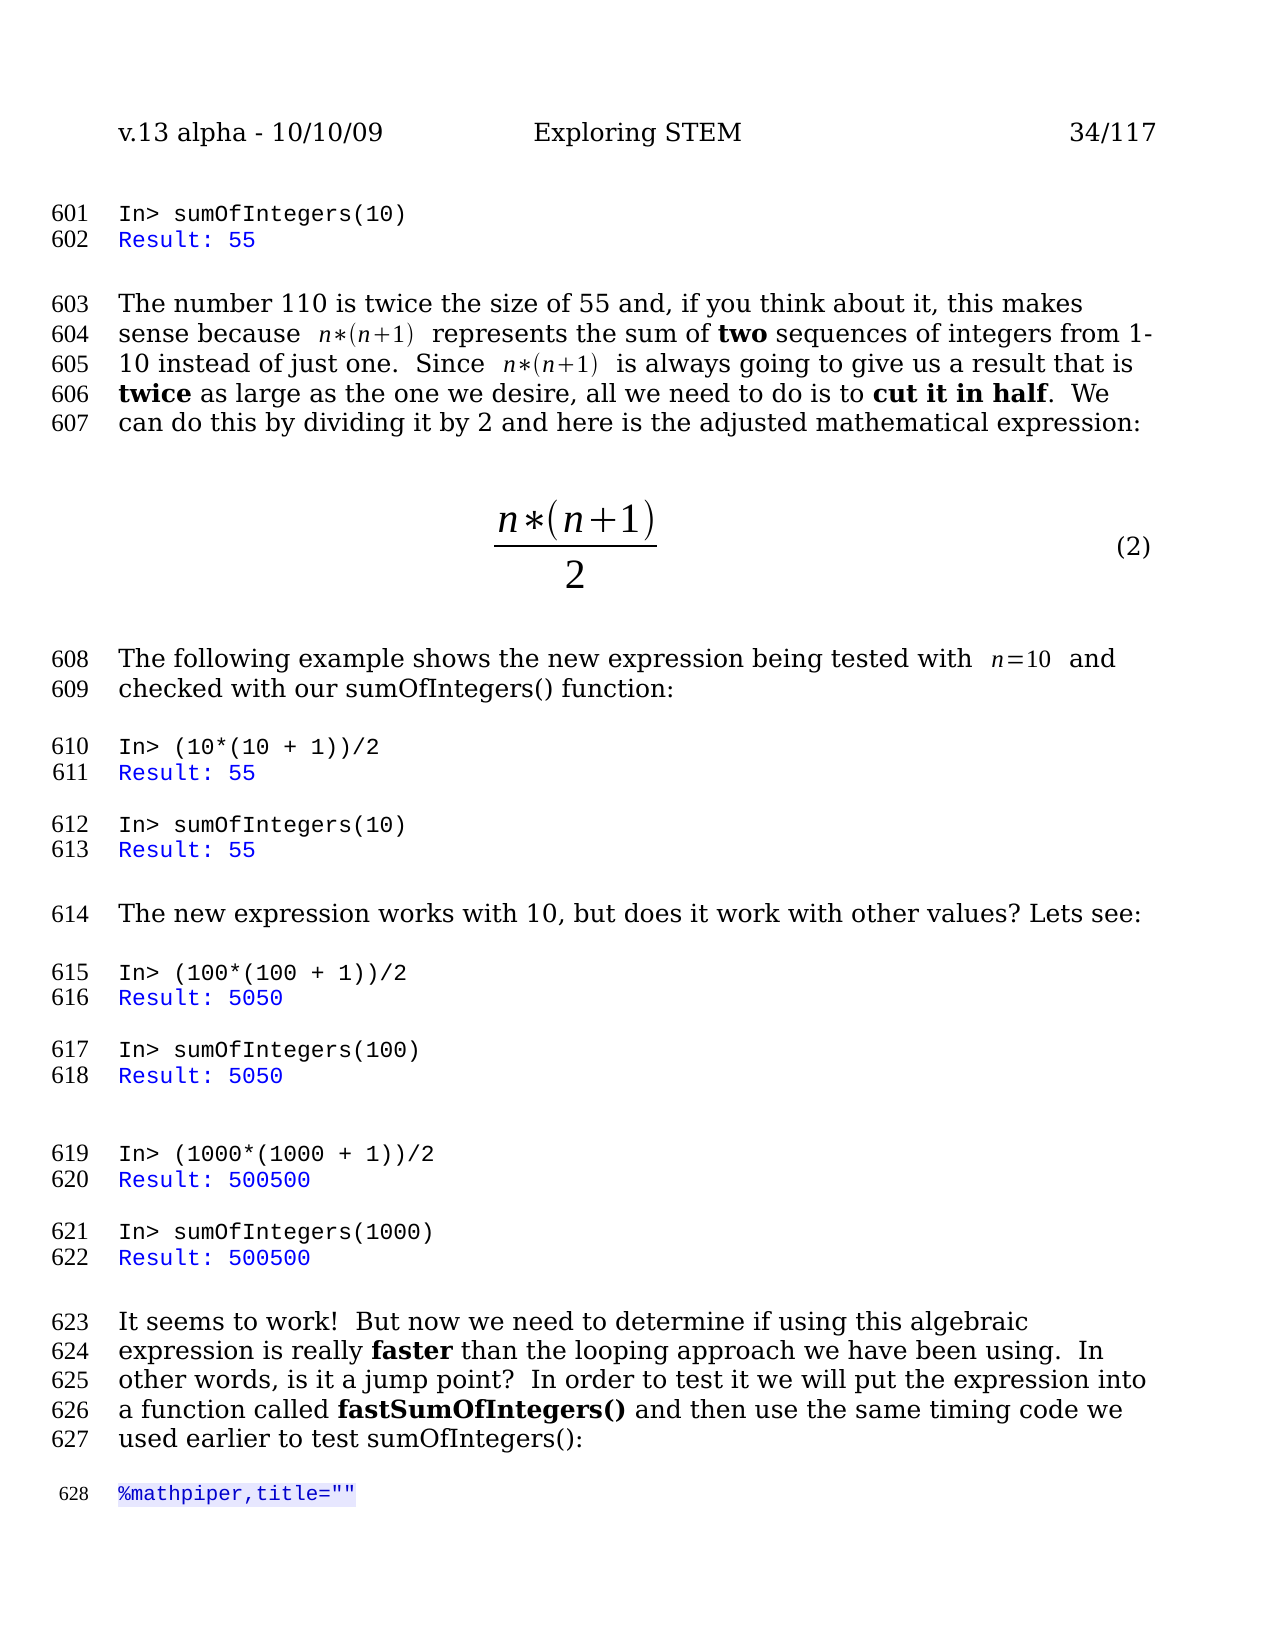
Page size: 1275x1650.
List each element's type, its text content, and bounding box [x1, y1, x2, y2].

table_header [118, 488, 1041, 606]
text The number 110 is twice the size of 55 and, if you think about it, this makes sense becauserepresents the sum of two sequences of integers from 1-10 instead of just one. Sinceis always going to give us a result that is twice as large as the one we desire, all we need to do is to cut it in half. We can do this by dividing it by 2 and here is the adjusted mathematical expression: [118, 289, 1157, 437]
text In> (10*(10 + 1))/2 [118, 735, 1157, 761]
text In> sumOfIntegers(10) [118, 813, 1157, 839]
text Result: 500500 [118, 1168, 1157, 1194]
text In> sumOfIntegers(1000) [118, 1220, 1157, 1246]
text Result: 5050 [118, 987, 1157, 1013]
text It seems to work! But now we need to determine if using this algebraic expression is really faster than the looping approach we have been using. In other words, is it a jump point? In order to test it we will put the expression into a function called fastSumOfIntegers() and then use the same timing code we used earlier to test sumOfIntegers(): [118, 1307, 1157, 1453]
text In> (1000*(1000 + 1))/2 [118, 1142, 1157, 1168]
text Result: 55 [118, 761, 1157, 787]
table_header (2) [1041, 488, 1157, 606]
text %mathpiper,title="" [118, 1483, 1157, 1507]
text In> sumOfIntegers(100) [118, 1039, 1157, 1064]
text The new expression works with 10, but does it work with other values? Lets see: [118, 900, 1157, 929]
text In> (100*(100 + 1))/2 [118, 961, 1157, 987]
text Result: 500500 [118, 1246, 1157, 1272]
text Result: 5050 [118, 1064, 1157, 1091]
text Result: 55 [118, 229, 1157, 254]
text Result: 55 [118, 839, 1157, 865]
text The following example shows the new expression being tested withand checked with our sumOfIntegers() function: [118, 644, 1157, 703]
text In> sumOfIntegers(10) [118, 203, 1157, 229]
